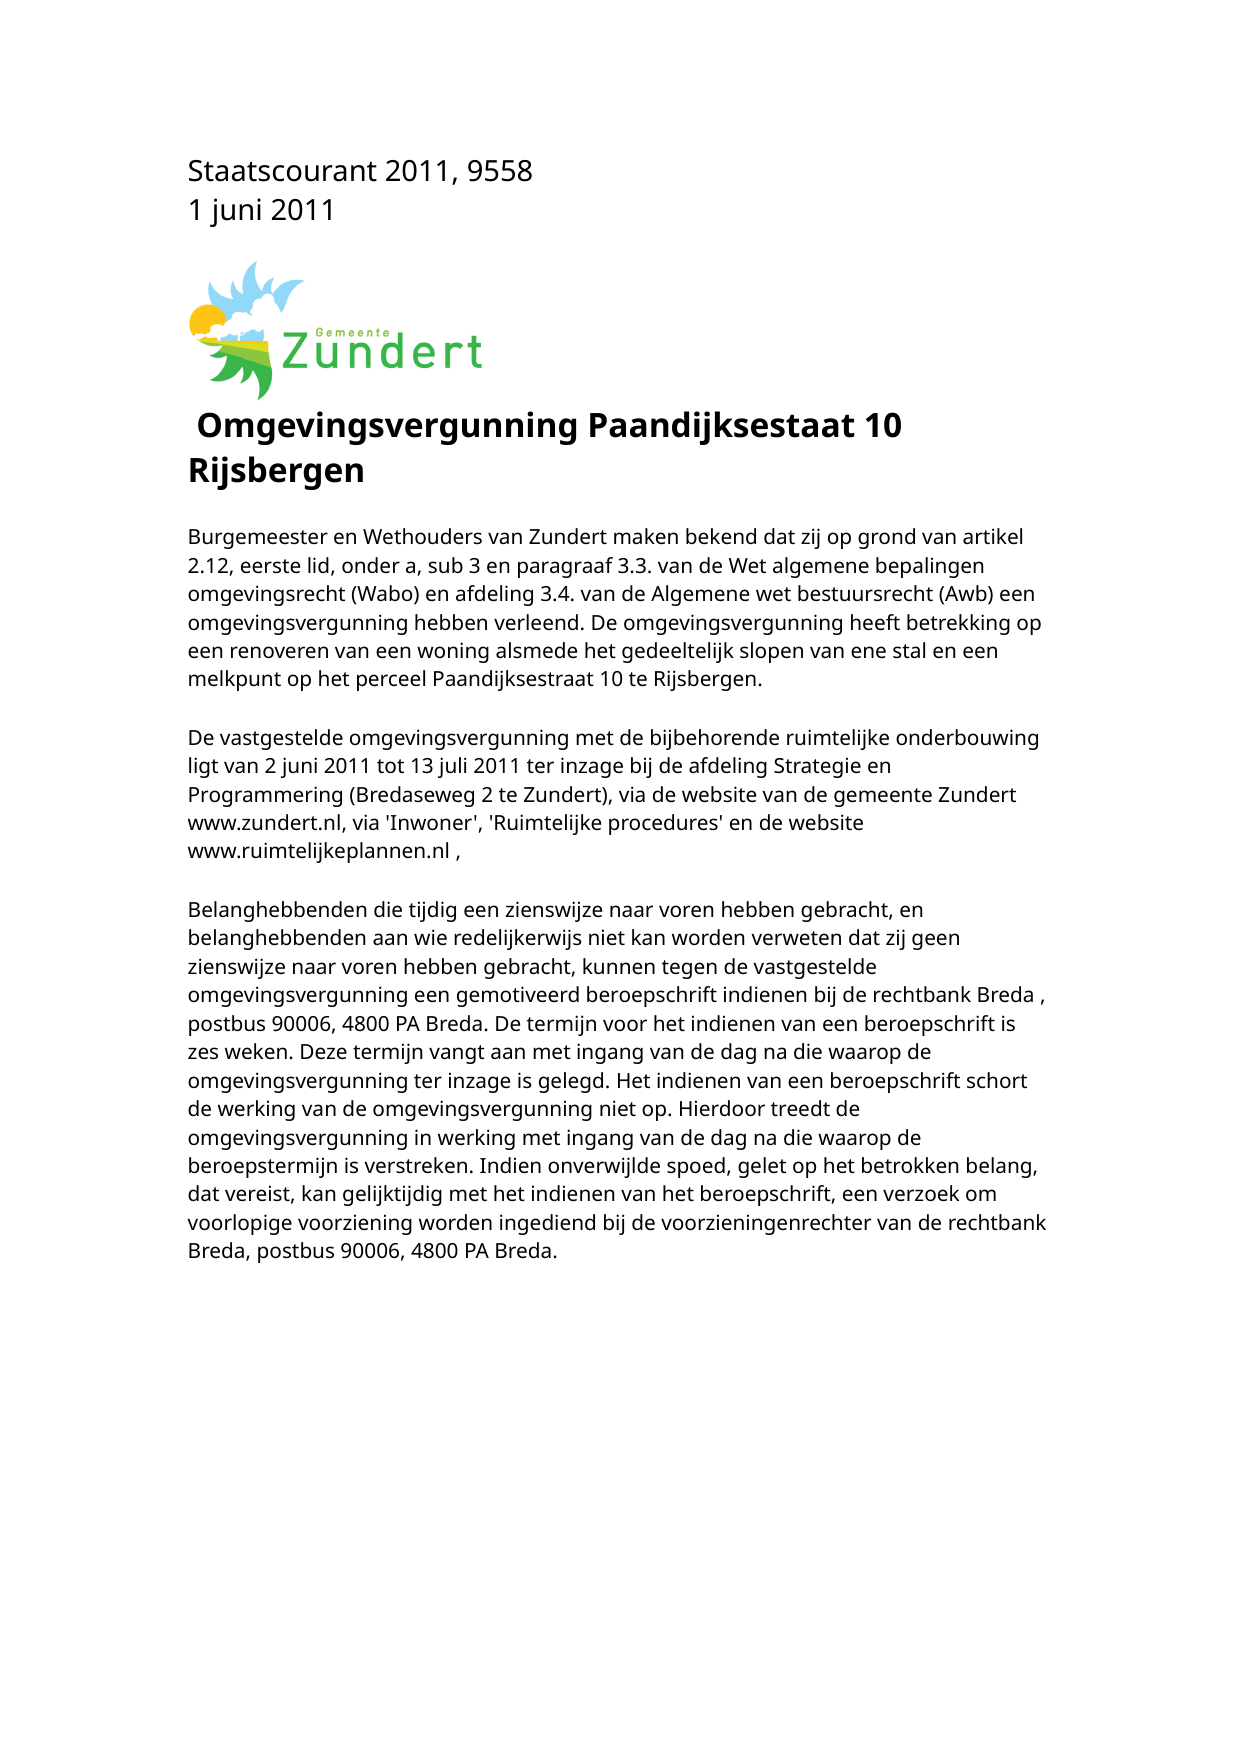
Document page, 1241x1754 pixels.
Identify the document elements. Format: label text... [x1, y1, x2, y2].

text Burgemeester en Wethouders van Zundert maken bekend dat zij op grond van artikel 2.12, eerste lid, onder a, sub 3 en paragraaf 3.3. van de Wet algemene bepalingen omgevingsrecht (Wabo) en afdeling 3.4. van de Algemene wet bestuursrecht (Awb) een omgevingsvergunning hebben verleend. De omgevingsvergunning heeft betrekking op een renoveren van een woning alsmede het gedeeltelijk slopen van ene stal en een melkpunt op het perceel Paandijksestraat 10 te Rijsbergen. [187, 522, 1053, 693]
text De vastgestelde omgevingsvergunning met de bijbehorende ruimtelijke onderbouwing ligt van 2 juni 2011 tot 13 juli 2011 ter inzage bij de afdeling Strategie en Programmering (Bredaseweg 2 te Zundert), via de website van de gemeente Zundert www.zundert.nl, via 'Inwoner', 'Ruimtelijke procedures' en de website www.ruimtelijkeplannen.nl , [187, 723, 1053, 865]
text Belanghebbenden die tijdig een zienswijze naar voren hebben gebracht, en belanghebbenden aan wie redelijkerwijs niet kan worden verweten dat zij geen zienswijze naar voren hebben gebracht, kunnen tegen de vastgestelde omgevingsvergunning een gemotiveerd beroepschrift indienen bij de rechtbank Breda , postbus 90006, 4800 PA Breda. De termijn voor het indienen van een beroepschrift is zes weken. Deze termijn vangt aan met ingang van de dag na die waarop de omgevingsvergunning ter inzage is gelegd. Het indienen van een beroepschrift schort de werking van de omgevingsvergunning niet op. Hierdoor treedt de omgevingsvergunning in werking met ingang van de dag na die waarop de beroepstermijn is verstreken. Indien onverwijlde spoed, gelet op het betrokken belang, dat vereist, kan gelijktijdig met het indienen van het beroepschrift, een verzoek om voorlopige voorziening worden ingediend bij de voorzieningenrechter van de rechtbank Breda, postbus 90006, 4800 PA Breda. [187, 895, 1053, 1265]
text Staatscourant 2011, 9558 [187, 150, 1053, 190]
subtitle Omgevingsvergunning Paandijksestaat 10 Rijsbergen [187, 402, 1053, 492]
picture [187, 258, 484, 402]
text 1 juni 2011 [187, 190, 1053, 229]
